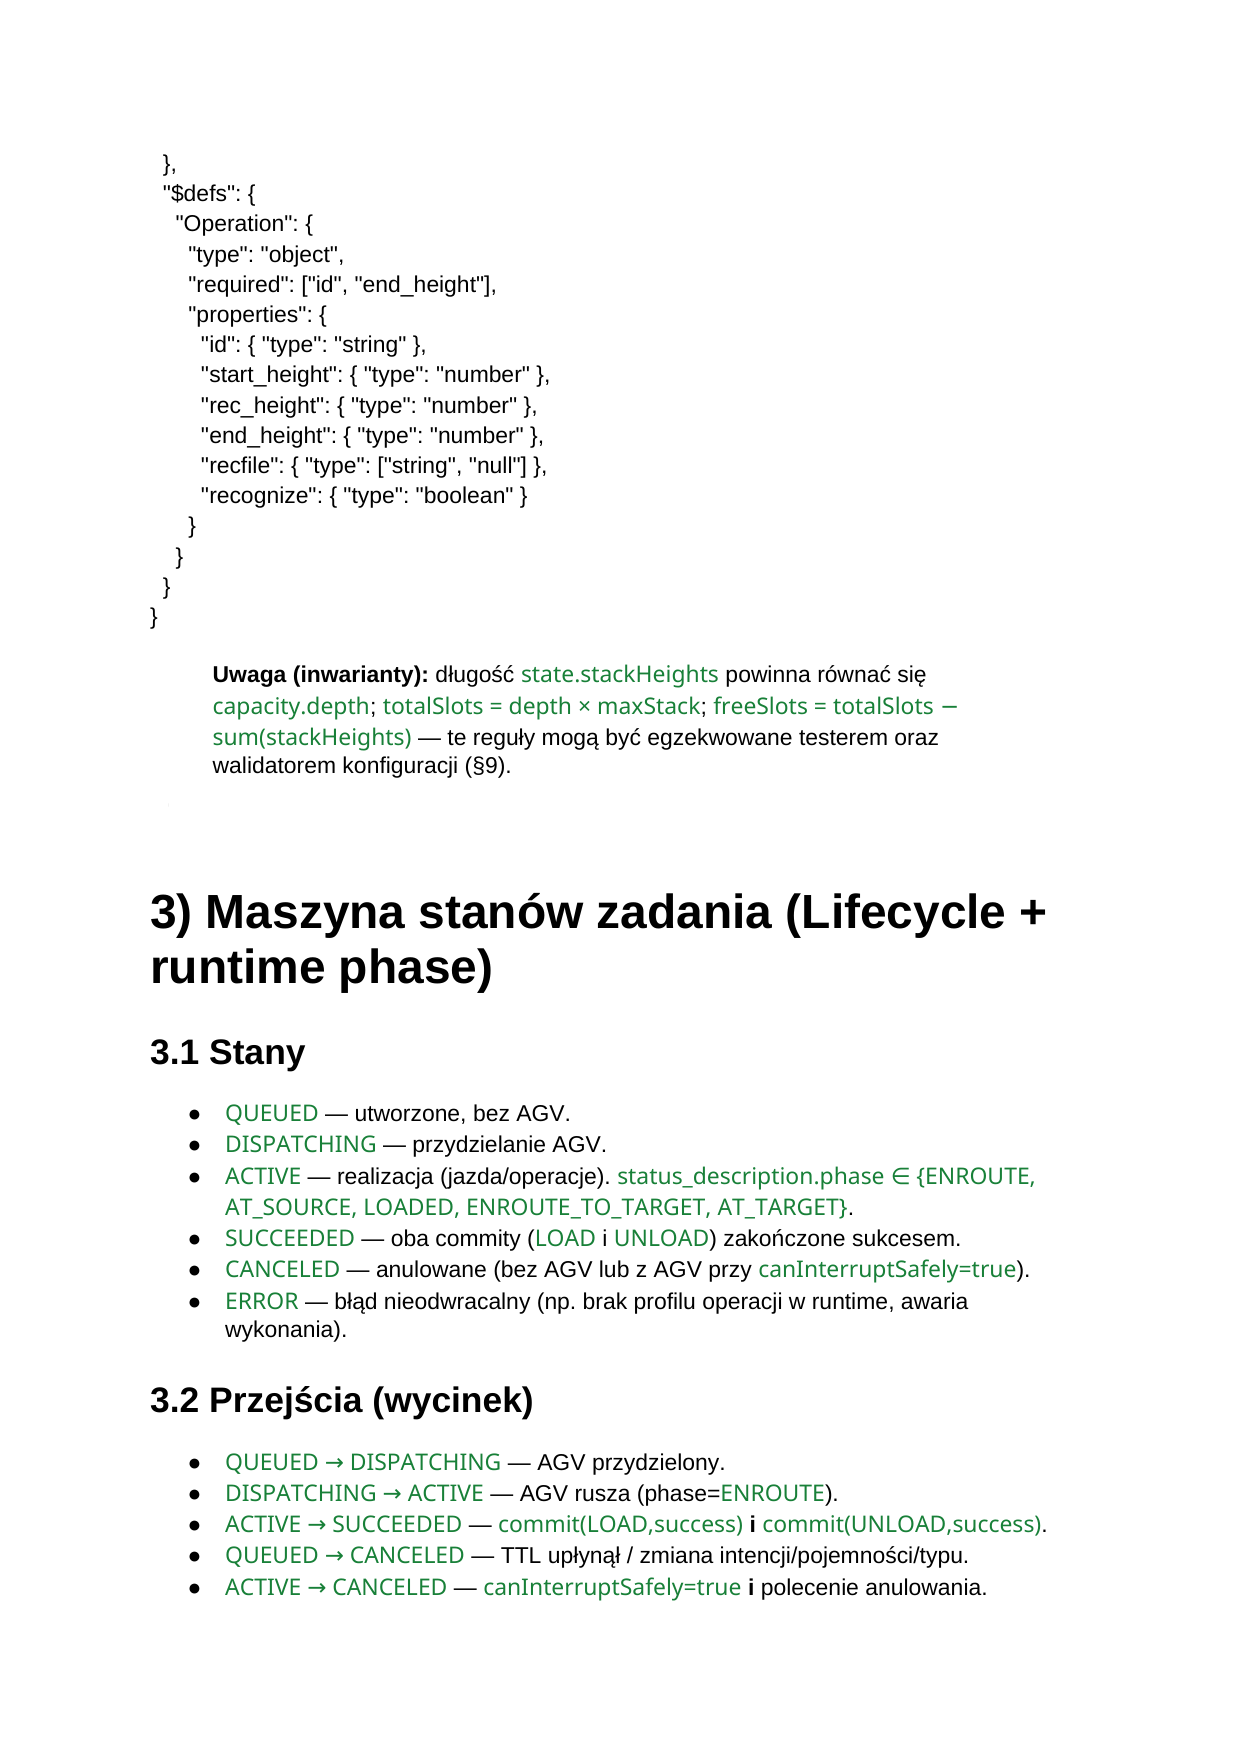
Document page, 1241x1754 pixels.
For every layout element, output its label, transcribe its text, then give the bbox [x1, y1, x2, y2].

subtitle 3) Maszyna stanów zadania (Lifecycle + runtime phase) [150, 884, 1090, 994]
text }, [150, 150, 1090, 176]
text "recfile": { "type": ["string", "null"] }, [150, 452, 1090, 478]
text "recognize": { "type": "boolean" } [150, 482, 1090, 509]
text } [150, 573, 1090, 599]
list ERROR — błąd nieodwracalny (np. brak profilu operacji w runtime, awaria wykonania). [187, 1284, 1090, 1342]
text } [150, 603, 1090, 629]
list QUEUED — utworzone, bez AGV. [187, 1097, 1090, 1128]
text "$defs": { [150, 180, 1090, 207]
list ACTIVE → SUCCEEDED — commit(LOAD,success) i commit(UNLOAD,success). [187, 1508, 1090, 1539]
list QUEUED → DISPATCHING — AGV przydzielony. [187, 1445, 1090, 1477]
text } [150, 512, 1090, 539]
list ACTIVE → CANCELED — canInterruptSafely=true i polecenie anulowania. [187, 1570, 1090, 1602]
text "end_height": { "type": "number" }, [150, 422, 1090, 448]
list DISPATCHING — przydzielanie AGV. [187, 1128, 1090, 1159]
text "id": { "type": "string" }, [150, 331, 1090, 358]
subtitle 3.2 Przejścia (wycinek) [150, 1380, 1090, 1420]
list SUCCEEDED — oba commity (LOAD i UNLOAD) zakończone sukcesem. [187, 1222, 1090, 1253]
text "required": ["id", "end_height"], [150, 271, 1090, 297]
text "type": "object", [150, 241, 1090, 267]
text "properties": { [150, 301, 1090, 327]
subtitle 3.1 Stany [150, 1031, 1090, 1072]
list QUEUED → CANCELED — TTL upłynął / zmiana intencji/pojemności/typu. [187, 1539, 1090, 1570]
text "Operation": { [150, 210, 1090, 237]
list CANCELED — anulowane (bez AGV lub z AGV przy canInterruptSafely=true). [187, 1253, 1090, 1284]
text "rec_height": { "type": "number" }, [150, 392, 1090, 418]
list DISPATCHING → ACTIVE — AGV rusza (phase=ENROUTE). [187, 1477, 1090, 1508]
text Uwaga (inwarianty): długość state.stackHeights powinna równać się capacity.depth; totalSlots = depth × maxStack; freeSlots = totalSlots − sum(stackHeights) — te reguły mogą być egzekwowane testerem oraz walidatorem konfiguracji (§9). [212, 658, 1028, 778]
text } [150, 543, 1090, 569]
list ACTIVE — realizacja (jazda/operacje). status_description.phase ∈ {ENROUTE, AT_SOURCE, LOADED, ENROUTE_TO_TARGET, AT_TARGET}. [187, 1159, 1090, 1222]
text "start_height": { "type": "number" }, [150, 361, 1090, 388]
